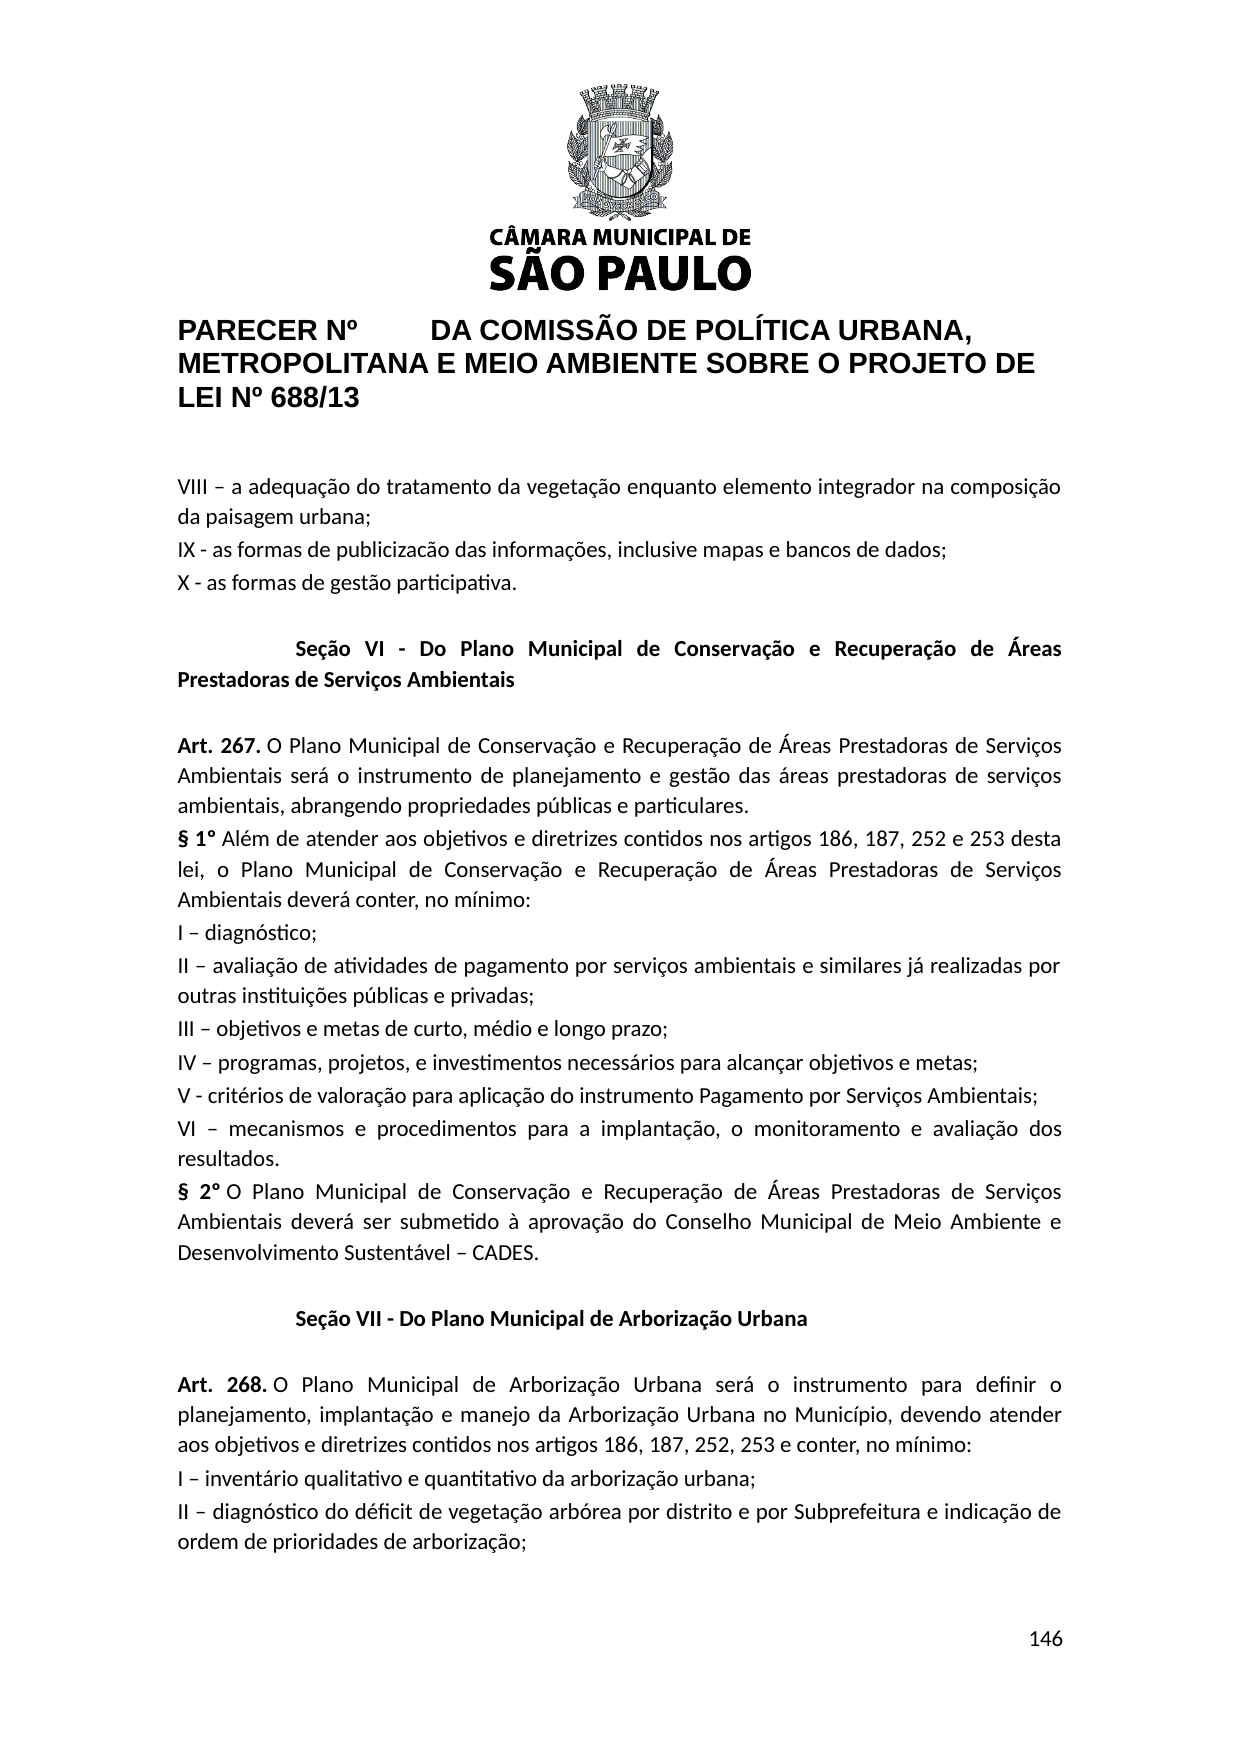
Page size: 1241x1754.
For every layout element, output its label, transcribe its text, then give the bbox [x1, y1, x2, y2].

text X - as formas de gestão participativa. [177, 568, 1063, 596]
text Seção VII - Do Plano Municipal de Arborização Urbana [177, 1304, 1063, 1332]
picture [488, 83, 752, 292]
text I – diagnóstico; [177, 918, 1063, 946]
text II – avaliação de atividades de pagamento por serviços ambientais e similares já realizadas por outras instituições públicas e privadas; [177, 951, 1063, 1009]
text III – objetivos e metas de curto, médio e longo prazo; [177, 1014, 1063, 1043]
text Art. 268. O Plano Municipal de Arborização Urbana será o instrumento para definir o planejamento, implantação e manejo da Arborização Urbana no Município, devendo atender aos objetivos e diretrizes contidos nos artigos 186, 187, 252, 253 e conter, no mínimo: [177, 1370, 1063, 1459]
text VI – mecanismos e procedimentos para a implantação, o monitoramento e avaliação dos resultados. [177, 1114, 1063, 1172]
text IX - as formas de publicizacão das informações, inclusive mapas e bancos de dados; [177, 535, 1063, 563]
text V - critérios de valoração para aplicação do instrumento Pagamento por Serviços Ambientais; [177, 1081, 1063, 1109]
text II – diagnóstico do déficit de vegetação arbórea por distrito e por Subprefeitura e indicação de ordem de prioridades de arborização; [177, 1497, 1063, 1555]
text I – inventário qualitativo e quantitativo da arborização urbana; [177, 1464, 1063, 1492]
text Art. 267. O Plano Municipal de Conservação e Recuperação de Áreas Prestadoras de Serviços Ambientais será o instrumento de planejamento e gestão das áreas prestadoras de serviços ambientais, abrangendo propriedades públicas e particulares. [177, 731, 1063, 819]
text § 2º O Plano Municipal de Conservação e Recuperação de Áreas Prestadoras de Serviços Ambientais deverá ser submetido à aprovação do Conselho Municipal de Meio Ambiente e Desenvolvimento Sustentável – CADES. [177, 1177, 1063, 1266]
text IV – programas, projetos, e investimentos necessários para alcançar objetivos e metas; [177, 1048, 1063, 1076]
text § 1º Além de atender aos objetivos e diretrizes contidos nos artigos 186, 187, 252 e 253 desta lei, o Plano Municipal de Conservação e Recuperação de Áreas Prestadoras de Serviços Ambientais deverá conter, no mínimo: [177, 824, 1063, 913]
text Seção VI - Do Plano Municipal de Conservação e Recuperação de Áreas Prestadoras de Serviços Ambientais [177, 634, 1063, 693]
text VIII – a adequação do tratamento da vegetação enquanto elemento integrador na composição da paisagem urbana; [177, 472, 1063, 530]
